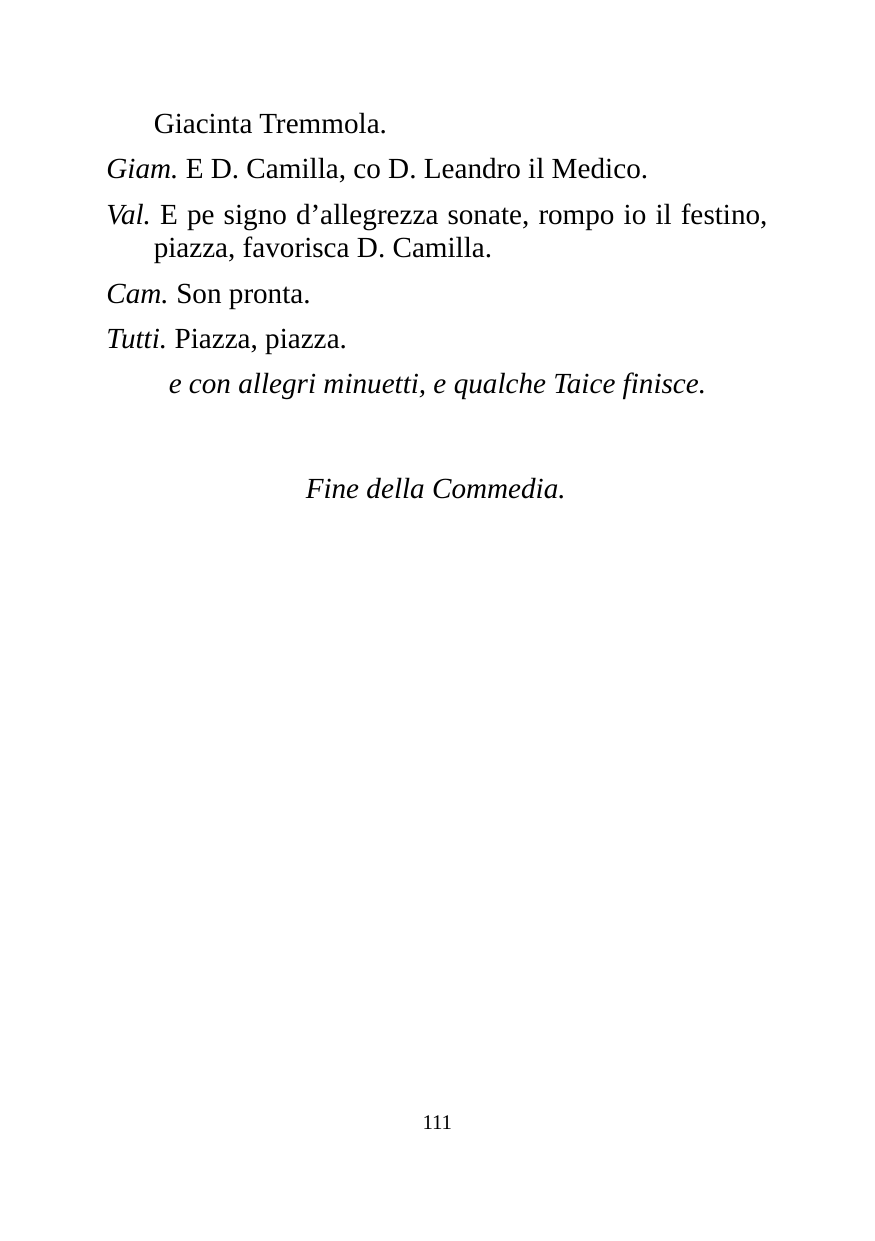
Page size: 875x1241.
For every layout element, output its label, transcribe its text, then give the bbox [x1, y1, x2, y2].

text Val. E pe signo d’allegrezza sonate, rompo io il festino, piazza, favorisca D. Camilla. [106, 197, 768, 264]
text Cam. Son pronta. [106, 276, 768, 309]
text Fine della Commedia. [106, 471, 768, 504]
text e con allegri minuetti, e qualche Taice finisce. [142, 366, 709, 400]
text Giacinta Tremmola. [106, 106, 768, 140]
text Giam. E D. Camilla, co D. Leandro il Medico. [106, 152, 768, 185]
text Tutti. Piazza, piazza. [106, 321, 768, 354]
